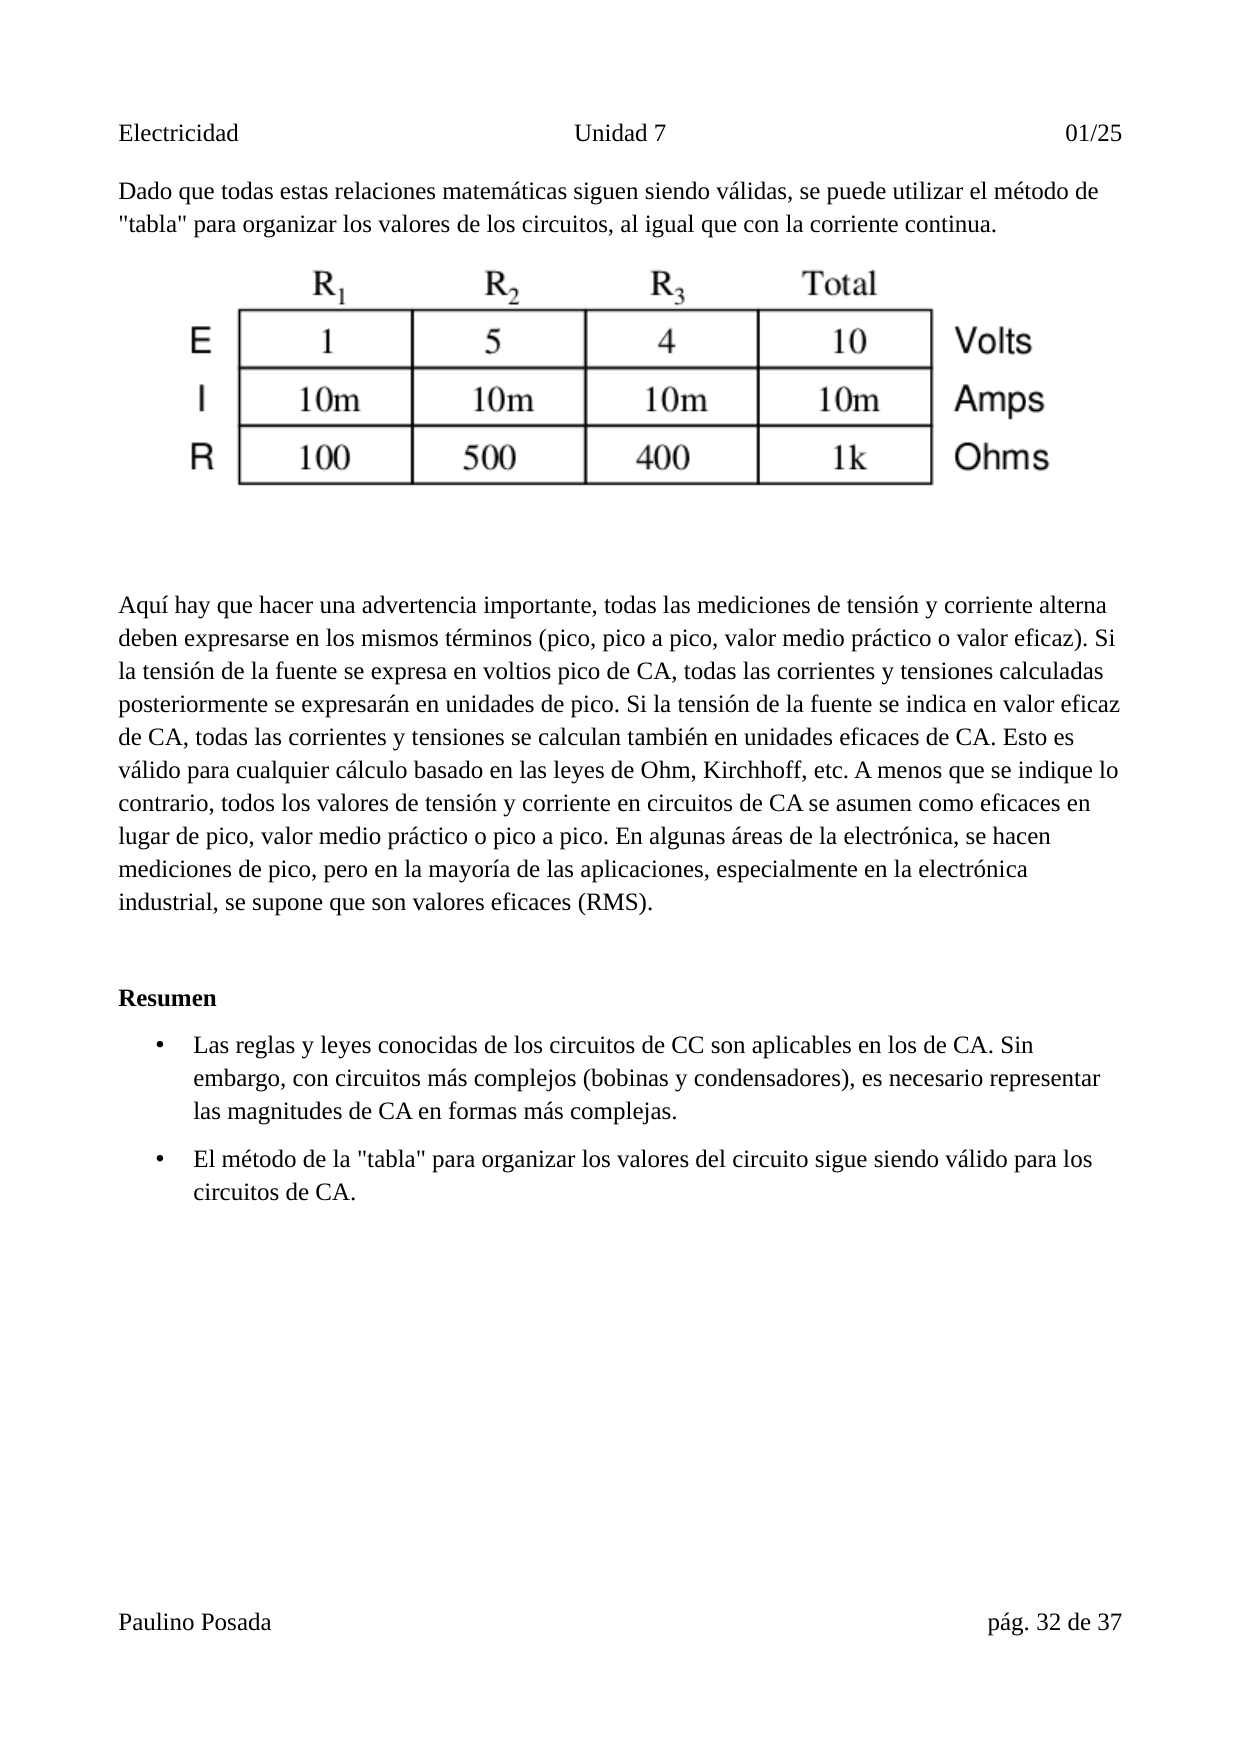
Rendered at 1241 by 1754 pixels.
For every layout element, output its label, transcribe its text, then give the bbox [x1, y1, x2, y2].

text Resumen [118, 983, 1122, 1011]
text Aquí hay que hacer una advertencia importante, todas las mediciones de tensión y corriente alterna deben expresarse en los mismos términos (pico, pico a pico, valor medio práctico o valor eficaz). Si la tensión de la fuente se expresa en voltios pico de CA, todas las corrientes y tensiones calculadas posteriormente se expresarán en unidades de pico. Si la tensión de la fuente se indica en valor eficaz de CA, todas las corrientes y tensiones se calculan también en unidades eficaces de CA. Esto es válido para cualquier cálculo basado en las leyes de Ohm, Kirchhoff, etc. A menos que se indique lo contrario, todos los valores de tensión y corriente en circuitos de CA se asumen como eficaces en lugar de pico, valor medio práctico o pico a pico. En algunas áreas de la electrónica, se hacen mediciones de pico, pero en la mayoría de las aplicaciones, especialmente en la electrónica industrial, se supone que son valores eficaces (RMS). [118, 590, 1122, 916]
list El método de la "tabla" para organizar los valores del circuito sigue siendo válido para los circuitos de CA. [156, 1144, 1122, 1206]
text Dado que todas estas relaciones matemáticas siguen siendo válidas, se puede utilizar el método de "tabla" para organizar los valores de los circuitos, al igual que con la corriente continua. [118, 176, 1122, 238]
picture [178, 257, 1062, 501]
list Las reglas y leyes conocidas de los circuitos de CC son aplicables en los de CA. Sin embargo, con circuitos más complejos (bobinas y condensadores), es necesario representar las magnitudes de CA en formas más complejas. [156, 1030, 1122, 1125]
